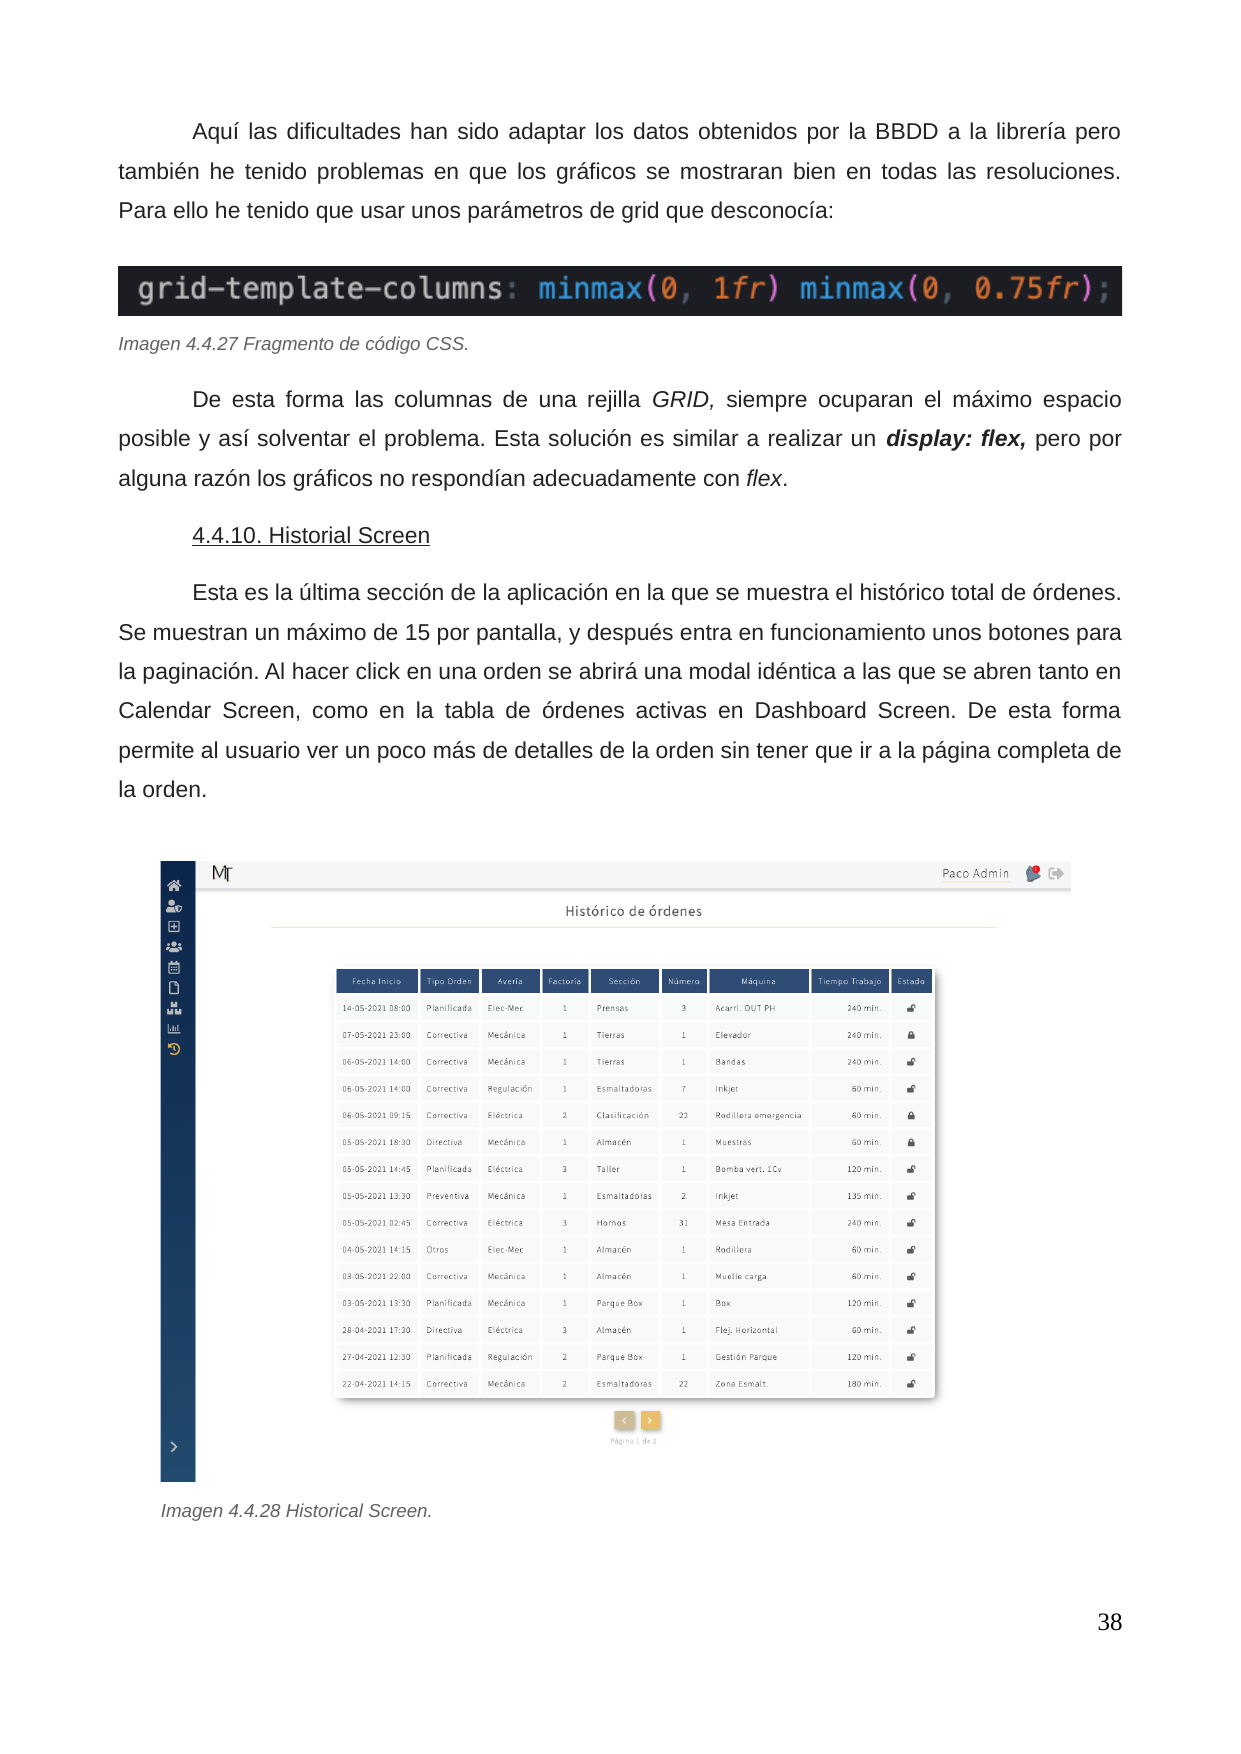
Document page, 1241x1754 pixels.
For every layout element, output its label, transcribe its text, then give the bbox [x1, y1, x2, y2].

text Imagen 4.4.27 Fragmento de código CSS. [118, 316, 1122, 355]
text Aquí las dificultades han sido adaptar los datos obtenidos por la BBDD a la librería pero también he tenido problemas en que los gráficos se mostraran bien en todas las resoluciones. Para ello he tenido que usar unos parámetros de grid que desconocía: [118, 118, 1122, 223]
text Esta es la última sección de la aplicación en la que se muestra el histórico total de órdenes. Se muestran un máximo de 15 por pantalla, y después entra en funcionamiento unos botones para la paginación. Al hacer click en una orden se abrirá una modal idéntica a las que se abren tanto en Calendar Screen, como en la tabla de órdenes activas en Dashboard Screen. De esta forma permite al usuario ver un poco más de detalles de la orden sin tener que ir a la página completa de la orden. [118, 579, 1122, 803]
picture [118, 266, 1123, 316]
text 4.4.10. Historial Screen [118, 522, 1122, 548]
text De esta forma las columnas de una rejilla GRID, siempre ocuparan el máximo espacio posible y así solventar el problema. Esta solución es similar a realizar un display: flex, pero por alguna razón los gráficos no respondían adecuadamente con flex. [118, 355, 1122, 491]
text [118, 254, 1122, 266]
picture [160, 861, 1071, 1482]
text Imagen 4.4.28 Historical Screen. [161, 1482, 1071, 1521]
